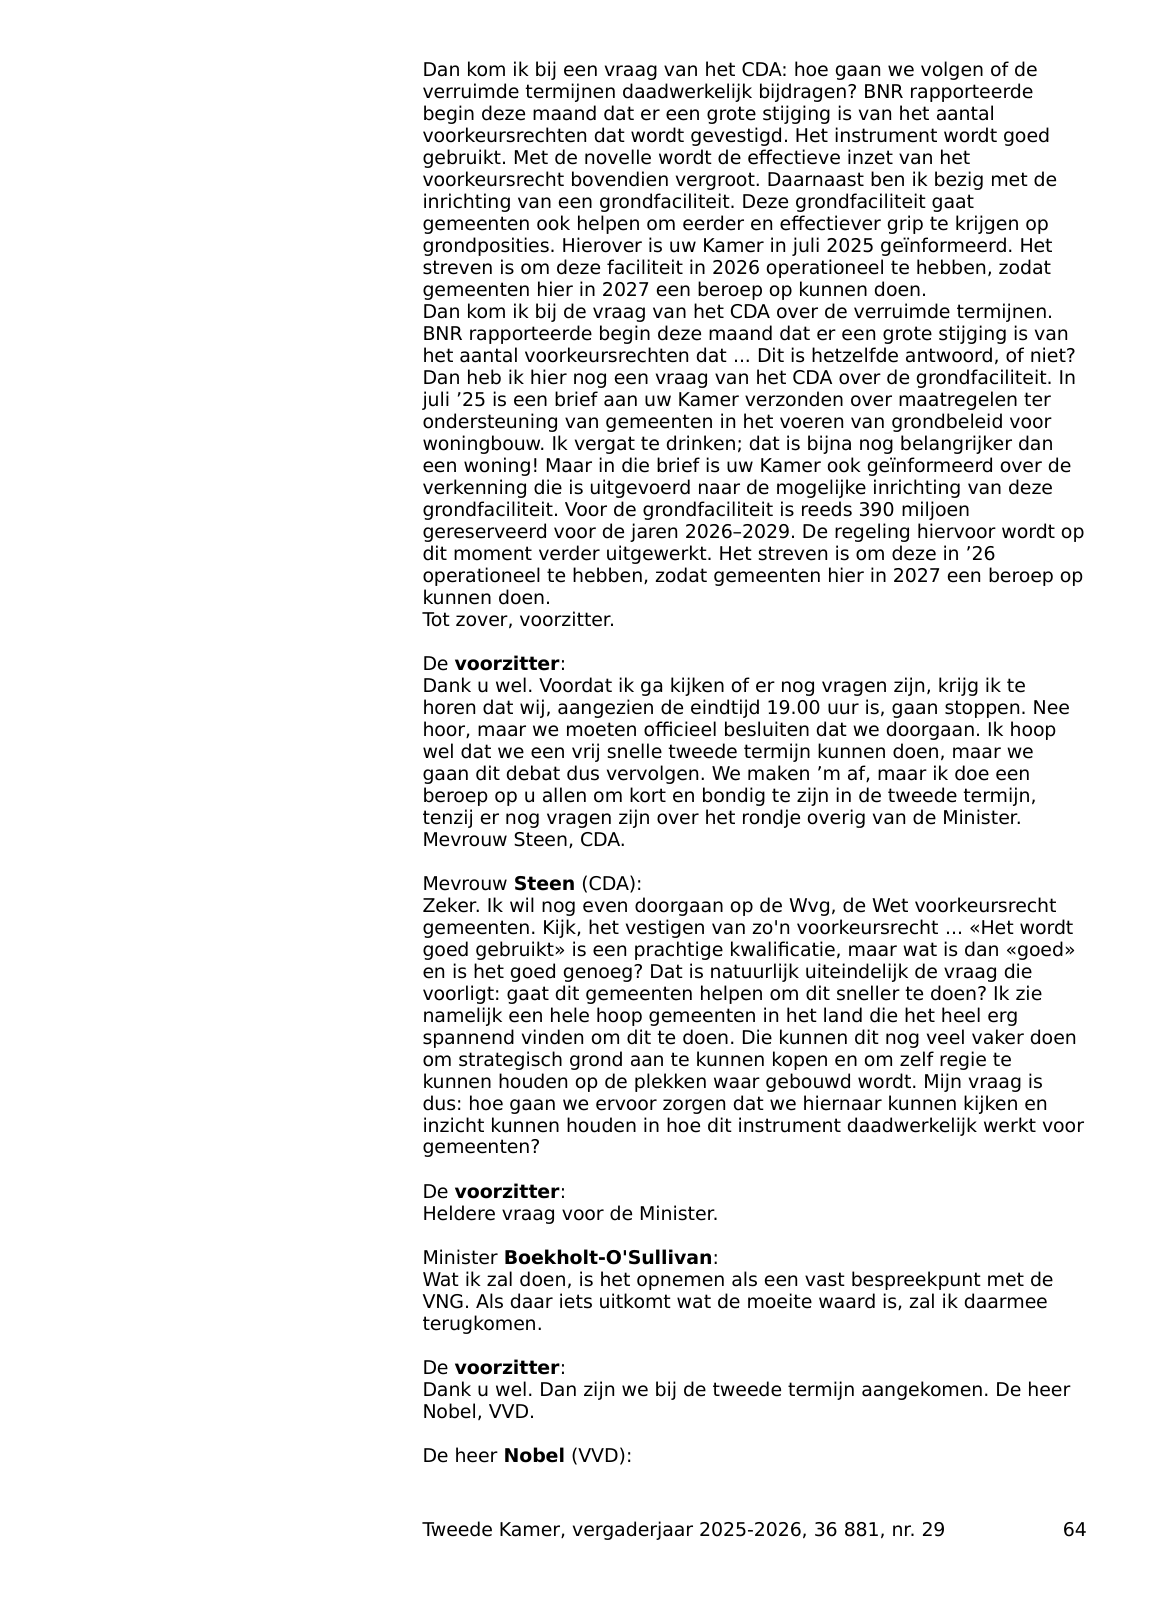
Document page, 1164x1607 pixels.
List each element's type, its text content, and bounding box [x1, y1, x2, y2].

text Tot zover, voorzitter. [422, 608, 1087, 631]
text Dan heb ik hier nog een vraag van het CDA over de grondfaciliteit. In juli ’25 is een brief aan uw Kamer verzonden over maatregelen ter ondersteuning van gemeenten in het voeren van grondbeleid voor woningbouw. Ik vergat te drinken; dat is bijna nog belangrijker dan een woning! Maar in die brief is uw Kamer ook geïnformeerd over de verkenning die is uitgevoerd naar de mogelijke inrichting van deze grondfaciliteit. Voor de grondfaciliteit is reeds 390 miljoen gereserveerd voor de jaren 2026–2029. De regeling hiervoor wordt op dit moment verder uitgewerkt. Het streven is om deze in ’26 operationeel te hebben, zodat gemeenten hier in 2027 een beroep op kunnen doen. [422, 367, 1087, 608]
text Dank u wel. Voordat ik ga kijken of er nog vragen zijn, krijg ik te horen dat wij, aangezien de eindtijd 19.00 uur is, gaan stoppen. Nee hoor, maar we moeten officieel besluiten dat we doorgaan. Ik hoop wel dat we een vrij snelle tweede termijn kunnen doen, maar we gaan dit debat dus vervolgen. We maken ’m af, maar ik doe een beroep op u allen om kort en bondig te zijn in de tweede termijn, tenzij er nog vragen zijn over het rondje overig van de Minister. Mevrouw Steen, CDA. [422, 675, 1087, 851]
text De heer Nobel (VVD): [422, 1445, 1087, 1467]
text Minister Boekholt-O'Sullivan: [422, 1247, 1087, 1269]
text Dan kom ik bij een vraag van het CDA: hoe gaan we volgen of de verruimde termijnen daadwerkelijk bijdragen? BNR rapporteerde begin deze maand dat er een grote stijging is van het aantal voorkeursrechten dat wordt gevestigd. Het instrument wordt goed gebruikt. Met de novelle wordt de effectieve inzet van het voorkeursrecht bovendien vergroot. Daarnaast ben ik bezig met de inrichting van een grondfaciliteit. Deze grondfaciliteit gaat gemeenten ook helpen om eerder en effectiever grip te krijgen op grondposities. Hierover is uw Kamer in juli 2025 geïnformeerd. Het streven is om deze faciliteit in 2026 operationeel te hebben, zodat gemeenten hier in 2027 een beroep op kunnen doen. [422, 59, 1087, 301]
text Dank u wel. Dan zijn we bij de tweede termijn aangekomen. De heer Nobel, VVD. [422, 1379, 1087, 1423]
text Wat ik zal doen, is het opnemen als een vast bespreekpunt met de VNG. Als daar iets uitkomt wat de moeite waard is, zal ik daarmee terugkomen. [422, 1269, 1087, 1335]
text De voorzitter: [422, 653, 1087, 675]
text Dan kom ik bij de vraag van het CDA over de verruimde termijnen. BNR rapporteerde begin deze maand dat er een grote stijging is van het aantal voorkeursrechten dat ... Dit is hetzelfde antwoord, of niet? [422, 301, 1087, 367]
text Heldere vraag voor de Minister. [422, 1203, 1087, 1224]
text De voorzitter: [422, 1357, 1087, 1379]
text Mevrouw Steen (CDA): [422, 873, 1087, 895]
text Zeker. Ik wil nog even doorgaan op de Wvg, de Wet voorkeursrecht gemeenten. Kijk, het vestigen van zo'n voorkeursrecht ... «Het wordt goed gebruikt» is een prachtige kwalificatie, maar wat is dan «goed» en is het goed genoeg? Dat is natuurlijk uiteindelijk de vraag die voorligt: gaat dit gemeenten helpen om dit sneller te doen? Ik zie namelijk een hele hoop gemeenten in het land die het heel erg spannend vinden om dit te doen. Die kunnen dit nog veel vaker doen om strategisch grond aan te kunnen kopen en om zelf regie te kunnen houden op de plekken waar gebouwd wordt. Mijn vraag is dus: hoe gaan we ervoor zorgen dat we hiernaar kunnen kijken en inzicht kunnen houden in hoe dit instrument daadwerkelijk werkt voor gemeenten? [422, 895, 1087, 1158]
text De voorzitter: [422, 1181, 1087, 1203]
